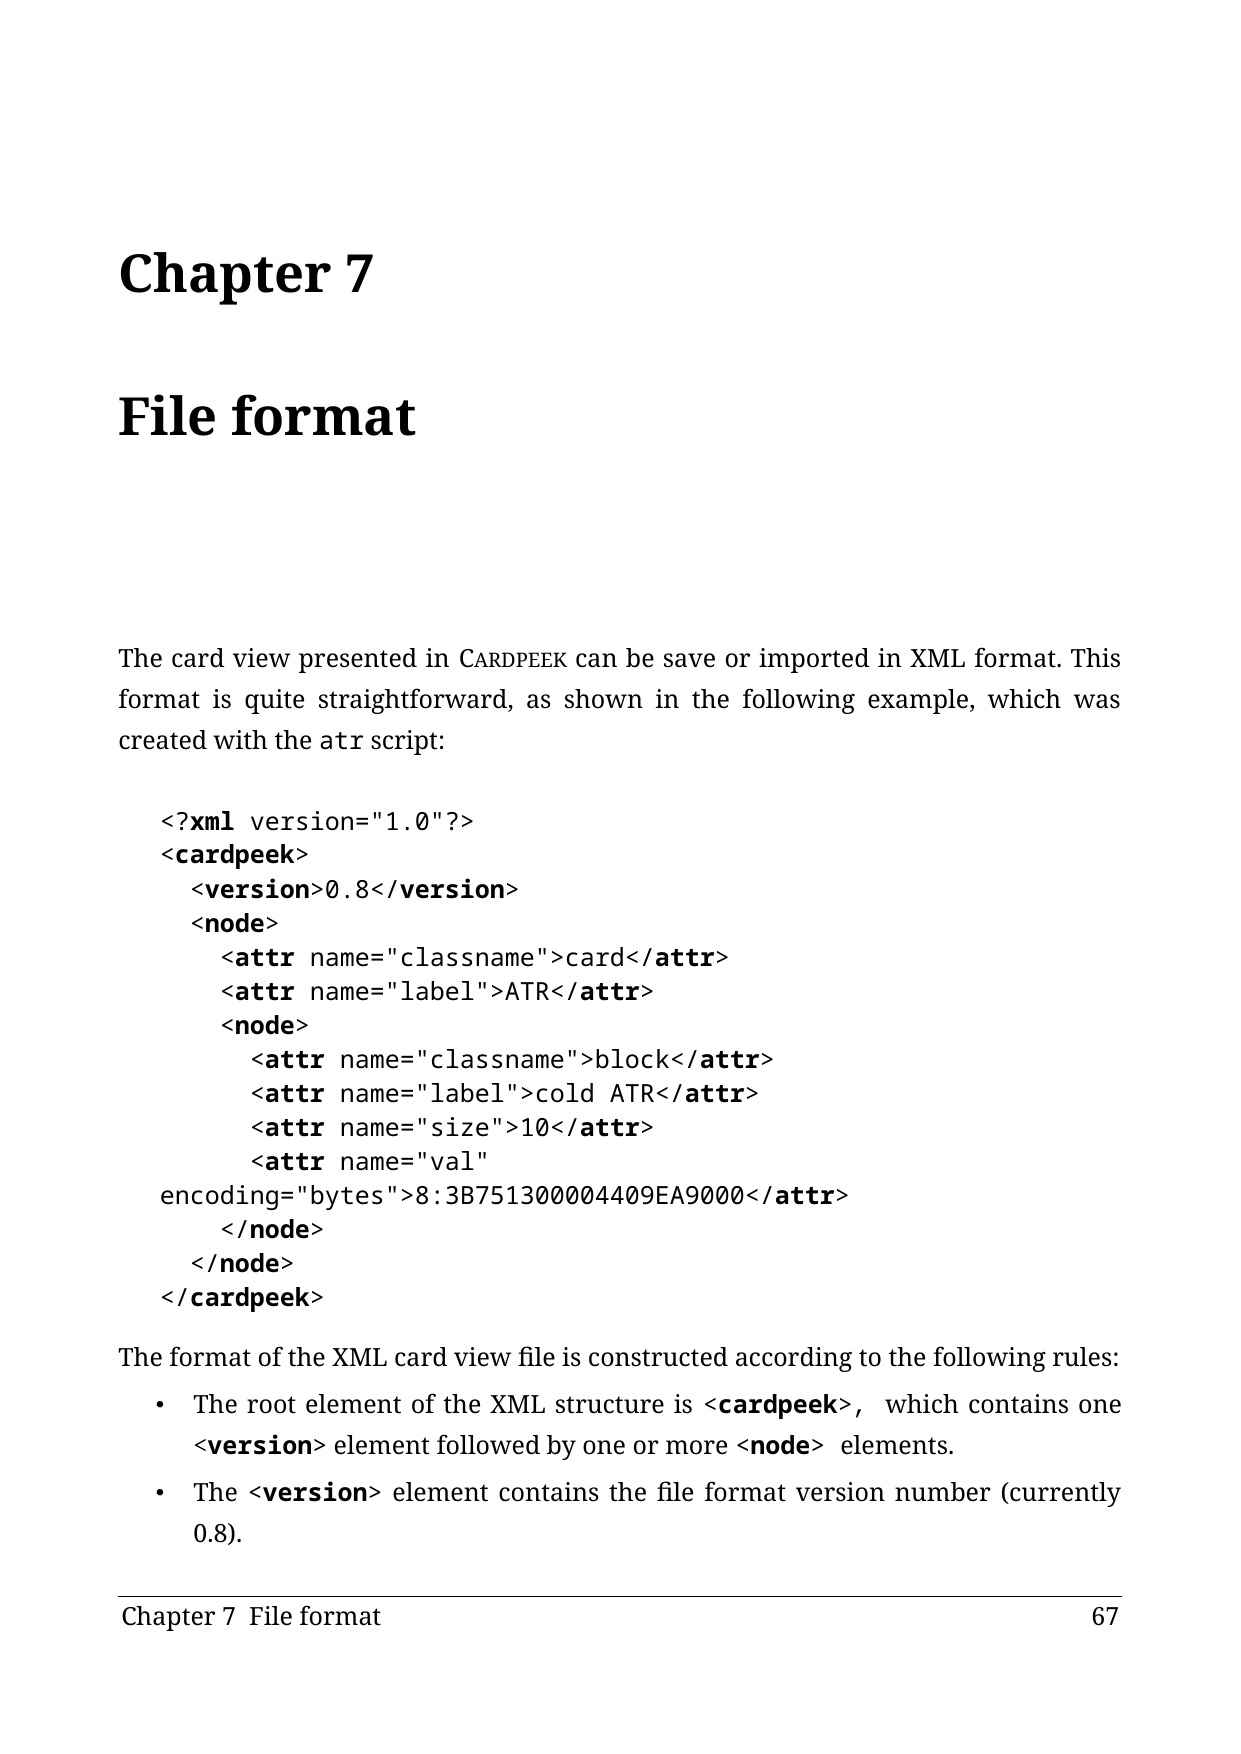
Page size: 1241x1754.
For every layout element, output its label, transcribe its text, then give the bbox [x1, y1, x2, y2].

text </node> [159, 1212, 1122, 1246]
subtitle File format [118, 236, 1122, 451]
text <node> [159, 1007, 1122, 1042]
text <attr name="classname">block</attr> <attr name="label">cold ATR</attr> <attr name="size">10</attr> <attr name="val" encoding="bytes">8:3B751300004409EA9000</attr> [159, 1042, 1122, 1212]
text The card view presented in Cardpeek can be save or imported in XML format. This format is quite straightforward, as shown in the following example, which was created with the atr script: [118, 641, 1122, 756]
text <node> <attr name="classname">card</attr> [159, 905, 1122, 973]
list The <version> element contains the file format version number (currently 0.8). [156, 1475, 1122, 1550]
text </node> [159, 1246, 1122, 1280]
text The format of the XML card view file is constructed according to the following rules: [118, 1340, 1122, 1374]
text <cardpeek> [159, 837, 1122, 871]
text <attr name="label">ATR</attr> [159, 973, 1122, 1007]
text </cardpeek> [159, 1280, 1122, 1314]
list The root element of the XML structure is <cardpeek>, which contains one <version> element followed by one or more <node> elements. [156, 1387, 1122, 1462]
text <version>0.8</version> [159, 871, 1122, 905]
text <?xml version="1.0"?> [159, 803, 1122, 837]
